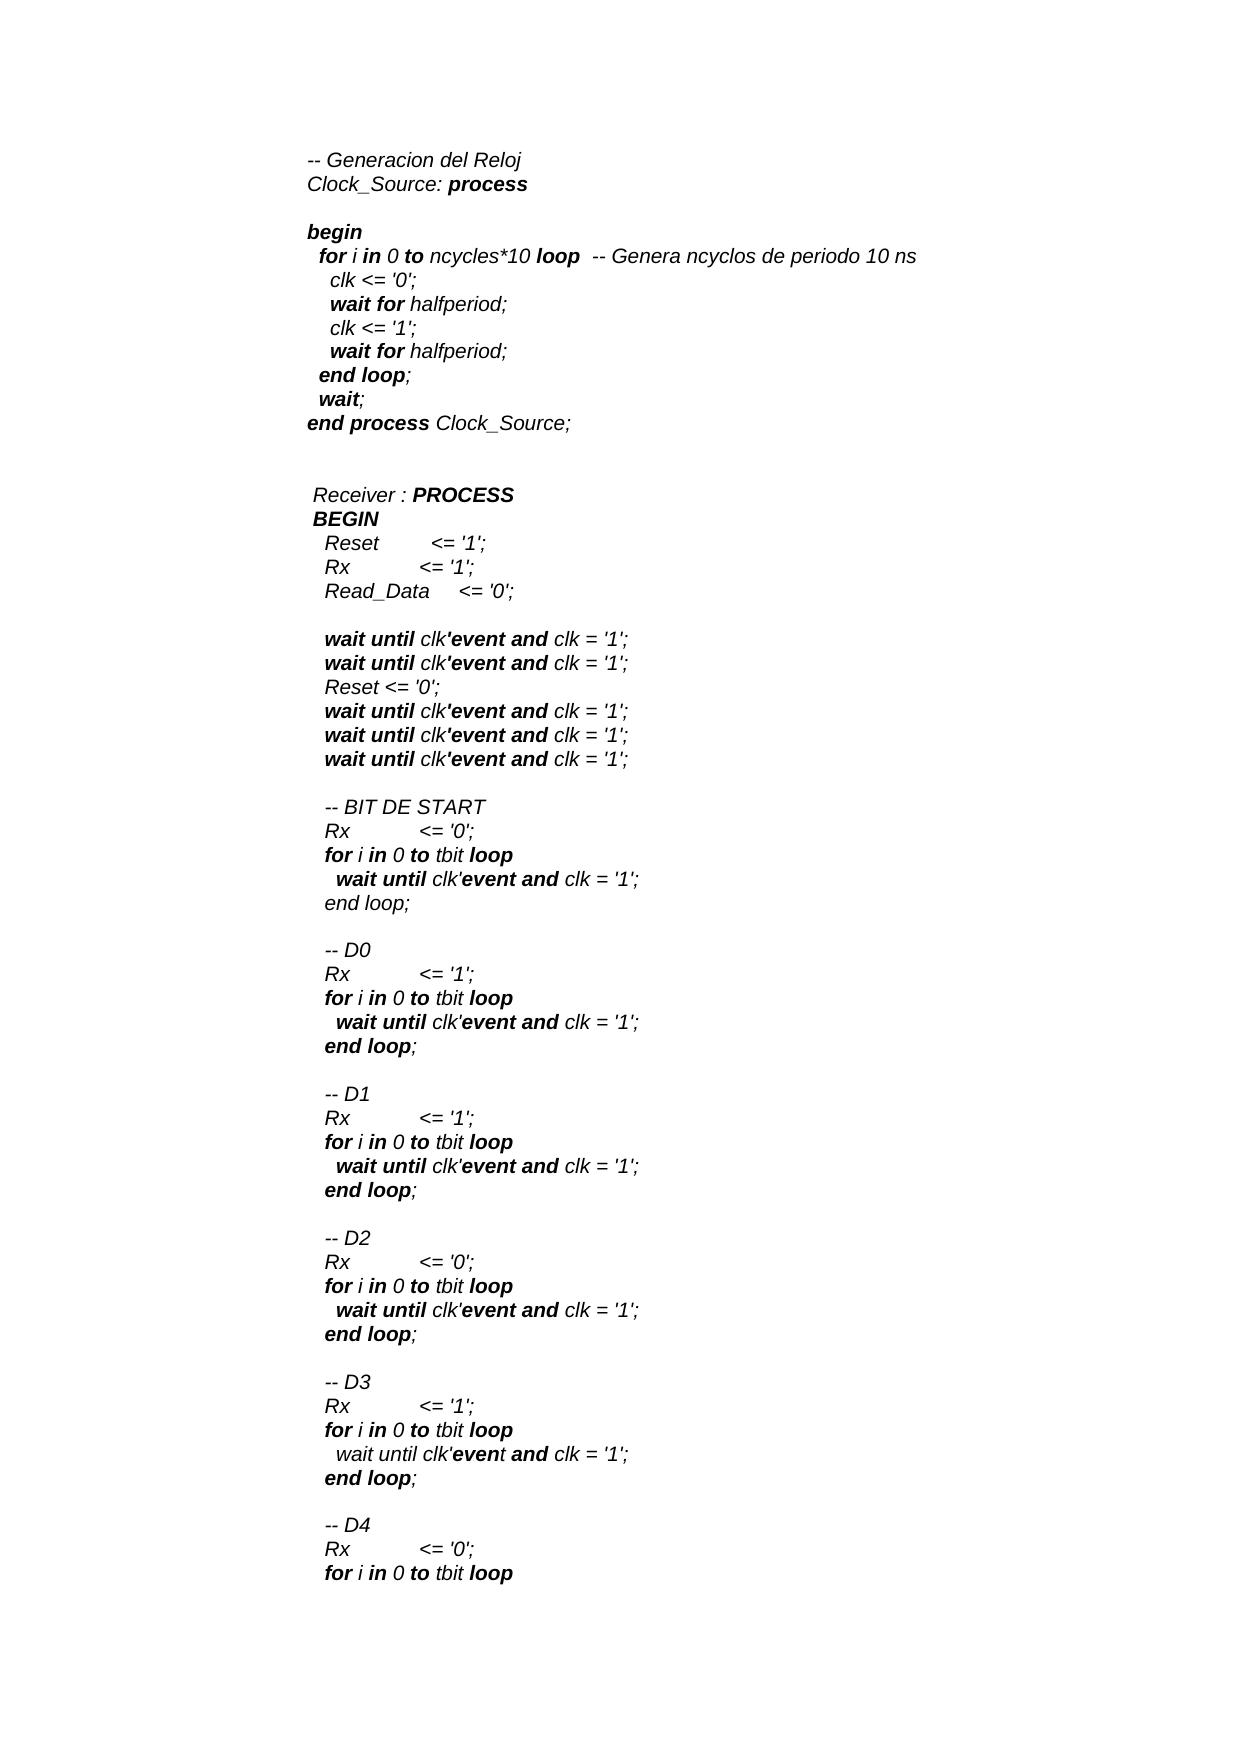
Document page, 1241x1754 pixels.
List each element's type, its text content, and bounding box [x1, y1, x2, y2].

text end loop; [295, 890, 1063, 914]
text clk <= '0'; [295, 267, 1063, 291]
text wait for halfperiod; [295, 339, 1063, 363]
text Rx <= '0'; [295, 1537, 1063, 1561]
text Rx <= '1'; [295, 555, 1063, 579]
text wait until clk'event and clk = '1'; [295, 723, 1063, 747]
text wait until clk'event and clk = '1'; [295, 747, 1063, 771]
text Receiver : PROCESS [295, 483, 1063, 507]
text wait until clk'event and clk = '1'; [295, 699, 1063, 723]
text wait until clk'event and clk = '1'; [295, 866, 1063, 890]
text clk <= '1'; [295, 315, 1063, 339]
text for i in 0 to tbit loop [295, 842, 1063, 866]
text wait; [295, 387, 1063, 411]
text Rx <= '1'; [295, 1393, 1063, 1417]
text Rx <= '1'; [295, 1106, 1063, 1130]
text end loop; [295, 363, 1063, 387]
text end loop; [295, 1465, 1063, 1489]
text for i in 0 to tbit loop [295, 1561, 1063, 1585]
text for i in 0 to tbit loop [295, 1417, 1063, 1441]
text for i in 0 to tbit loop [295, 1274, 1063, 1298]
text Rx <= '0'; [295, 818, 1063, 842]
text Reset <= '1'; [295, 531, 1063, 555]
text wait until clk'event and clk = '1'; [295, 1154, 1063, 1178]
text wait until clk'event and clk = '1'; [295, 1298, 1063, 1322]
text wait until clk'event and clk = '1'; [295, 651, 1063, 675]
text for i in 0 to ncycles*10 loop -- Genera ncyclos de periodo 10 ns [295, 243, 1063, 267]
text -- D2 [295, 1226, 1063, 1250]
text wait for halfperiod; [295, 291, 1063, 315]
text -- D3 [295, 1369, 1063, 1393]
text wait until clk'event and clk = '1'; [295, 1010, 1063, 1034]
text Rx <= '1'; [295, 962, 1063, 986]
text end loop; [295, 1034, 1063, 1058]
text Clock_Source: process [295, 172, 1063, 196]
text -- D4 [295, 1513, 1063, 1537]
text Read_Data <= '0'; [295, 579, 1063, 603]
text -- D1 [295, 1082, 1063, 1106]
text wait until clk'event and clk = '1'; [295, 627, 1063, 651]
text for i in 0 to tbit loop [295, 986, 1063, 1010]
text -- BIT DE START [295, 794, 1063, 818]
text begin [295, 219, 1063, 243]
text -- D0 [295, 938, 1063, 962]
text Reset <= '0'; [295, 675, 1063, 699]
text end process Clock_Source; [295, 411, 1063, 435]
text for i in 0 to tbit loop [295, 1130, 1063, 1154]
text BEGIN [295, 507, 1063, 531]
text end loop; [295, 1322, 1063, 1346]
text Rx <= '0'; [295, 1250, 1063, 1274]
text end loop; [295, 1178, 1063, 1202]
text -- Generacion del Reloj [295, 148, 1063, 172]
text wait until clk'event and clk = '1'; [295, 1441, 1063, 1465]
